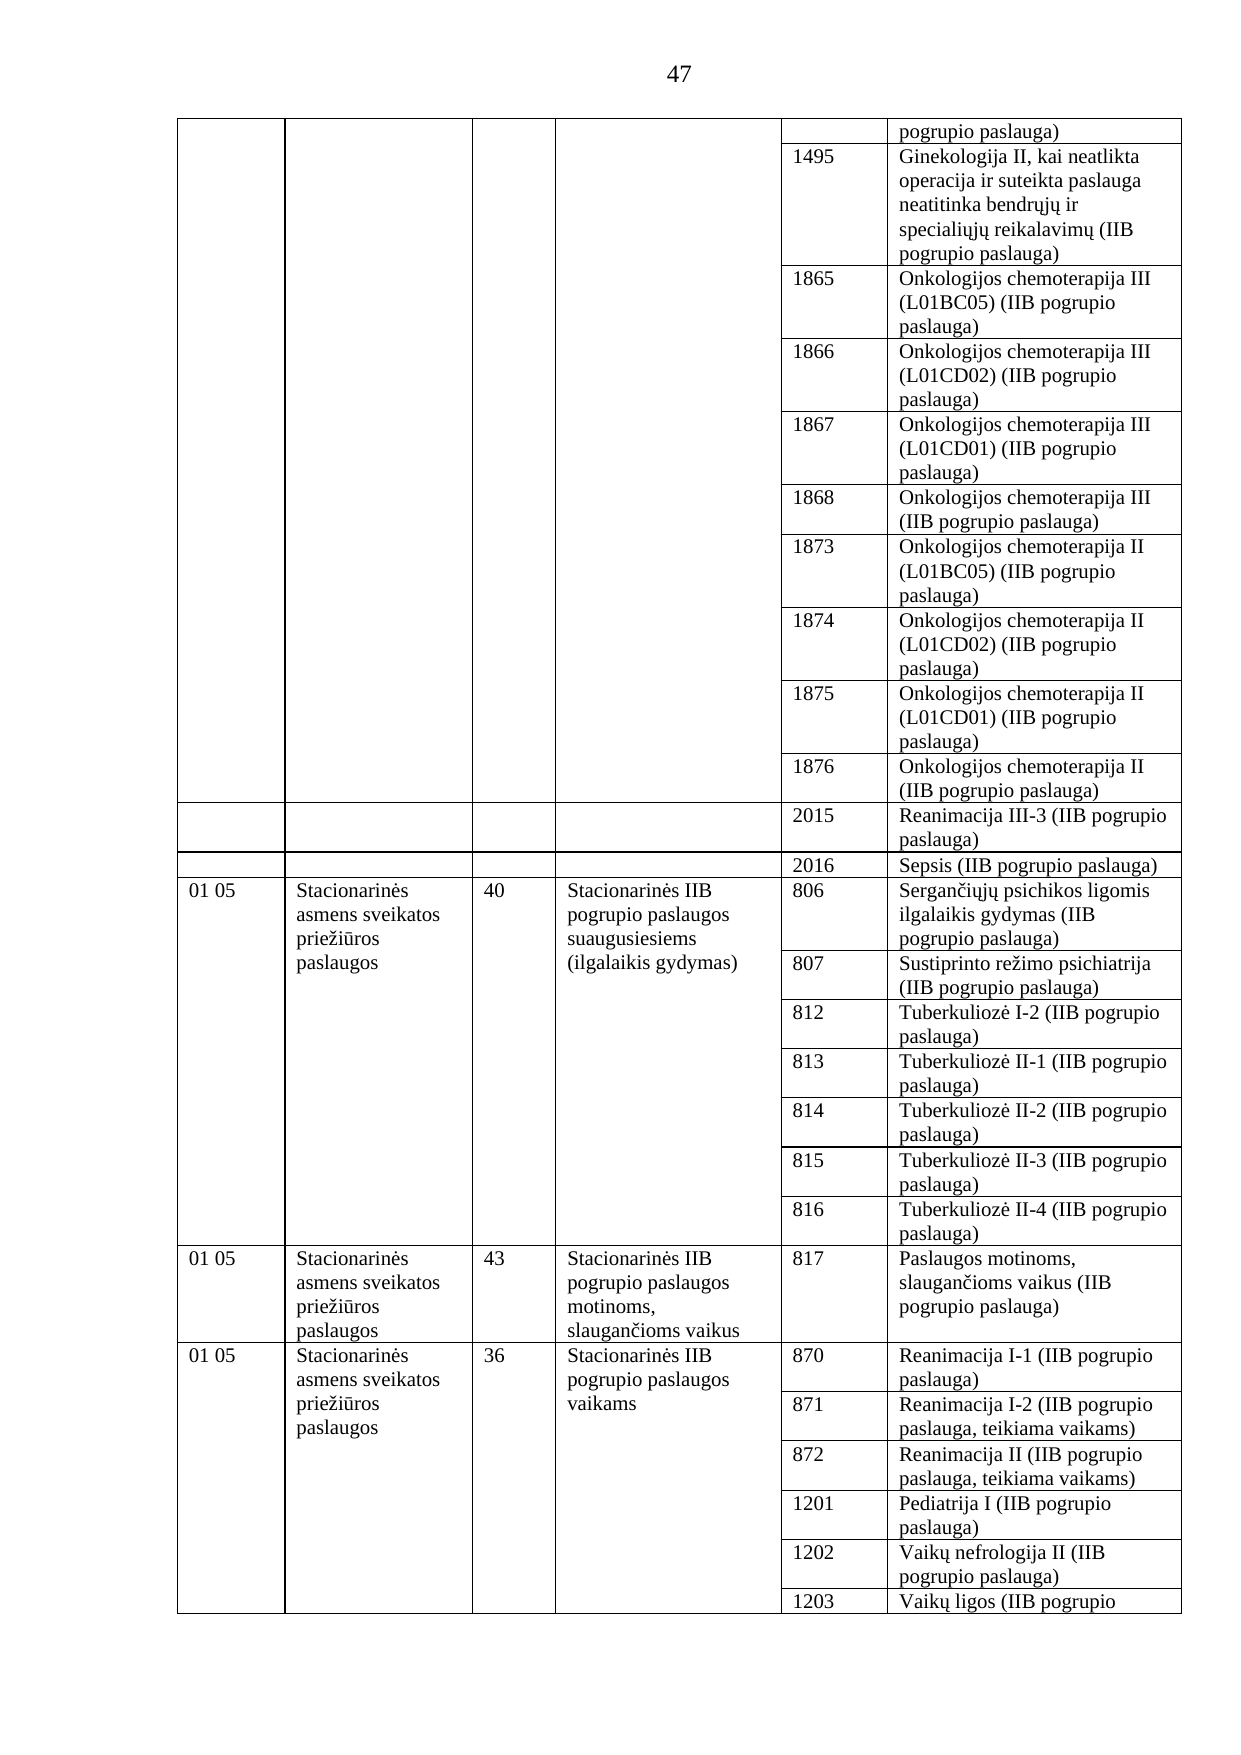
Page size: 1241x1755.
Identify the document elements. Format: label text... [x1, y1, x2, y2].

table_cell [178, 803, 284, 851]
table_cell 1868 [782, 485, 887, 533]
table_cell [286, 803, 472, 851]
table_cell Vaikų nefrologija II (IIB pogrupio paslauga) [888, 1540, 1181, 1588]
table_cell 1867 [782, 412, 887, 484]
table_cell Stacionarinės IIB pogrupio paslaugos vaikams [556, 1343, 781, 1613]
table_cell 872 [782, 1441, 887, 1489]
table_cell [286, 853, 472, 877]
table_cell 814 [782, 1098, 887, 1146]
table_cell Stacionarinės IIB pogrupio paslaugos motinoms, slaugančioms vaikus [556, 1246, 781, 1342]
table_cell [782, 119, 887, 143]
table_cell [556, 853, 781, 877]
table_cell 871 [782, 1392, 887, 1440]
table_cell Tuberkuliozė II-4 (IIB pogrupio paslauga) [888, 1197, 1181, 1245]
table_cell Onkologijos chemoterapija III (L01CD01) (IIB pogrupio paslauga) [888, 412, 1181, 484]
table_cell Pediatrija I (IIB pogrupio paslauga) [888, 1491, 1181, 1539]
table_cell Sergančiųjų psichikos ligomis ilgalaikis gydymas (IIB pogrupio paslauga) [888, 878, 1181, 950]
table_cell Vaikų ligos (IIB pogrupio [888, 1589, 1181, 1613]
table_cell 812 [782, 1000, 887, 1048]
table_cell 40 [473, 878, 555, 1245]
table_cell Paslaugos motinoms, slaugančioms vaikus (IIB pogrupio paslauga) [888, 1246, 1181, 1342]
table_cell 807 [782, 951, 887, 999]
table_cell [286, 119, 472, 802]
table_cell 870 [782, 1343, 887, 1391]
table_cell 1874 [782, 608, 887, 680]
table_cell 1876 [782, 754, 887, 802]
table_cell [556, 803, 781, 851]
table_cell Onkologijos chemoterapija III (IIB pogrupio paslauga) [888, 485, 1181, 533]
table_cell Reanimacija I-2 (IIB pogrupio paslauga, teikiama vaikams) [888, 1392, 1181, 1440]
table_cell 1875 [782, 681, 887, 753]
table_cell Reanimacija II (IIB pogrupio paslauga, teikiama vaikams) [888, 1441, 1181, 1489]
table_cell Tuberkuliozė II-1 (IIB pogrupio paslauga) [888, 1049, 1181, 1097]
table_cell 1202 [782, 1540, 887, 1588]
table_cell Onkologijos chemoterapija II (IIB pogrupio paslauga) [888, 754, 1181, 802]
table_cell 1495 [782, 144, 887, 264]
table_cell Ginekologija II, kai neatlikta operacija ir suteikta paslauga neatitinka bendrųjų ir specialiųjų reikalavimų (IIB pogrupio paslauga) [888, 144, 1181, 264]
table_cell 1866 [782, 339, 887, 411]
table_cell 817 [782, 1246, 887, 1342]
table_cell Sustiprinto režimo psichiatrija (IIB pogrupio paslauga) [888, 951, 1181, 999]
table_cell 2015 [782, 803, 887, 851]
table_cell 36 [473, 1343, 555, 1613]
table_cell [473, 803, 555, 851]
table_cell 1873 [782, 535, 887, 607]
table_cell Reanimacija I-1 (IIB pogrupio paslauga) [888, 1343, 1181, 1391]
table_cell Stacionarinės IIB pogrupio paslaugos suaugusiesiems (ilgalaikis gydymas) [556, 878, 781, 1245]
table_cell 1201 [782, 1491, 887, 1539]
table_cell [178, 119, 284, 802]
table_cell 1865 [782, 266, 887, 338]
table_cell Onkologijos chemoterapija II (L01CD02) (IIB pogrupio paslauga) [888, 608, 1181, 680]
table_cell 43 [473, 1246, 555, 1342]
table_cell Onkologijos chemoterapija II (L01CD01) (IIB pogrupio paslauga) [888, 681, 1181, 753]
table_cell Stacionarinės asmens sveikatos priežiūros paslaugos [286, 1343, 472, 1613]
table_cell 1203 [782, 1589, 887, 1613]
table_cell [178, 853, 284, 877]
table_cell Reanimacija III-3 (IIB pogrupio paslauga) [888, 803, 1181, 851]
table_cell 01 05 [178, 878, 284, 1245]
table_cell Stacionarinės asmens sveikatos priežiūros paslaugos [286, 878, 472, 1245]
table_cell 815 [782, 1148, 887, 1196]
table_cell 806 [782, 878, 887, 950]
table_cell Tuberkuliozė II-3 (IIB pogrupio paslauga) [888, 1148, 1181, 1196]
table_cell pogrupio paslauga) [888, 119, 1181, 143]
table_cell 813 [782, 1049, 887, 1097]
table_cell Stacionarinės asmens sveikatos priežiūros paslaugos [286, 1246, 472, 1342]
table_cell Onkologijos chemoterapija III (L01CD02) (IIB pogrupio paslauga) [888, 339, 1181, 411]
table_cell 816 [782, 1197, 887, 1245]
table_cell 01 05 [178, 1343, 284, 1613]
table_cell 01 05 [178, 1246, 284, 1342]
table_cell Sepsis (IIB pogrupio paslauga) [888, 853, 1181, 877]
table_cell [556, 119, 781, 802]
table_cell [473, 853, 555, 877]
table_cell Tuberkuliozė I-2 (IIB pogrupio paslauga) [888, 1000, 1181, 1048]
table_cell Tuberkuliozė II-2 (IIB pogrupio paslauga) [888, 1098, 1181, 1146]
table_cell Onkologijos chemoterapija III (L01BC05) (IIB pogrupio paslauga) [888, 266, 1181, 338]
table_cell 2016 [782, 853, 887, 877]
table_cell Onkologijos chemoterapija II (L01BC05) (IIB pogrupio paslauga) [888, 535, 1181, 607]
table_cell [473, 119, 555, 802]
